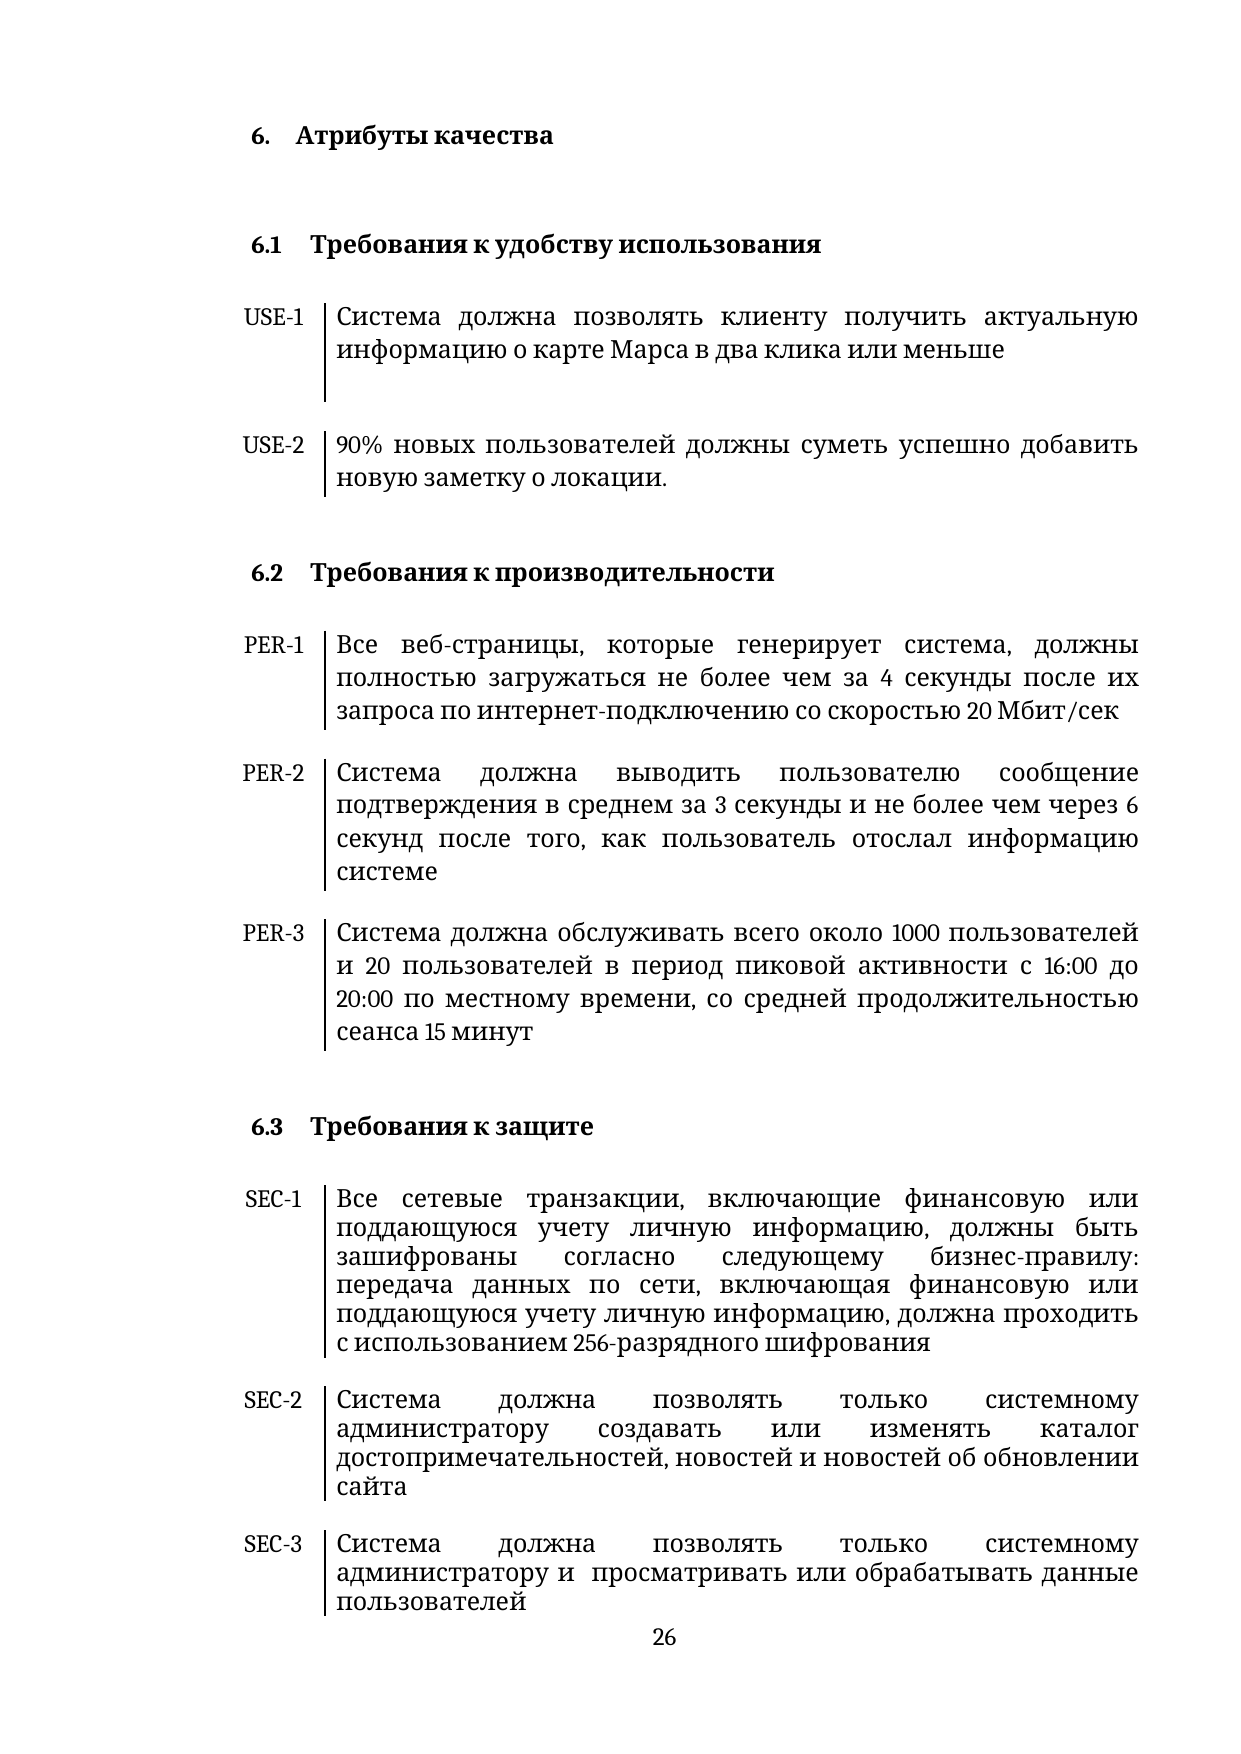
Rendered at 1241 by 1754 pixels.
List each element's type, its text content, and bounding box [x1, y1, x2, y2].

table_header 90% новых пользователей должны суметь успешно добавить новую заметку о локации. [326, 431, 1151, 497]
table_header SEC-3 [222, 1530, 324, 1616]
table_header PER-3 [222, 919, 324, 1051]
table_header PER-1 [222, 631, 324, 730]
table_header Система должна обслуживать всего около 1000 пользователей и 20 пользователей в период пиковой активности с 16:00 до 20:00 по местному времени, со средней продолжительностью сеанса 15 минут [326, 919, 1151, 1051]
table_header USE-1 [222, 303, 324, 402]
table_header Все веб-страницы, которые генерирует система, должны полностью загружаться не более чем за 4 секунды после их запроса по интернет-подключению со скоростью 20 Мбит/сек [326, 631, 1151, 730]
table_header Система должна позволять только системному администратору и просматривать или обрабатывать данные пользователей [326, 1530, 1151, 1616]
table_header Система должна позволять клиенту получить актуальную информацию о карте Марса в два клика или меньше [326, 303, 1151, 402]
table_header SEC-2 [222, 1386, 324, 1501]
subtitle Требования к удобству использования [251, 231, 1152, 260]
table_header USE-2 [222, 431, 324, 497]
subtitle Требования к производительности [251, 559, 1152, 587]
table_header Все сетевые транзакции, включающие финансовую или поддающуюся учету личную информацию, должны быть зашифрованы согласно следующему бизнес-правилу: передача данных по сети, включающая финансовую или поддающуюся учету личную информацию, должна проходить с использованием 256-разрядного шифрования [326, 1185, 1151, 1357]
table_header Система должна выводить пользователю сообщение подтверждения в среднем за 3 секунды и не более чем через 6 секунд после того, как пользователь отослал информацию системе [326, 759, 1151, 891]
table_header SEC-1 [222, 1185, 324, 1357]
subtitle Требования к защите [251, 1113, 1152, 1142]
subtitle Атрибуты качества [251, 122, 1152, 151]
table_header PER-2 [222, 759, 324, 891]
table_header Система должна позволять только системному администратору создавать или изменять каталог достопримечательностей, новостей и новостей об обновлении сайта [326, 1386, 1151, 1501]
